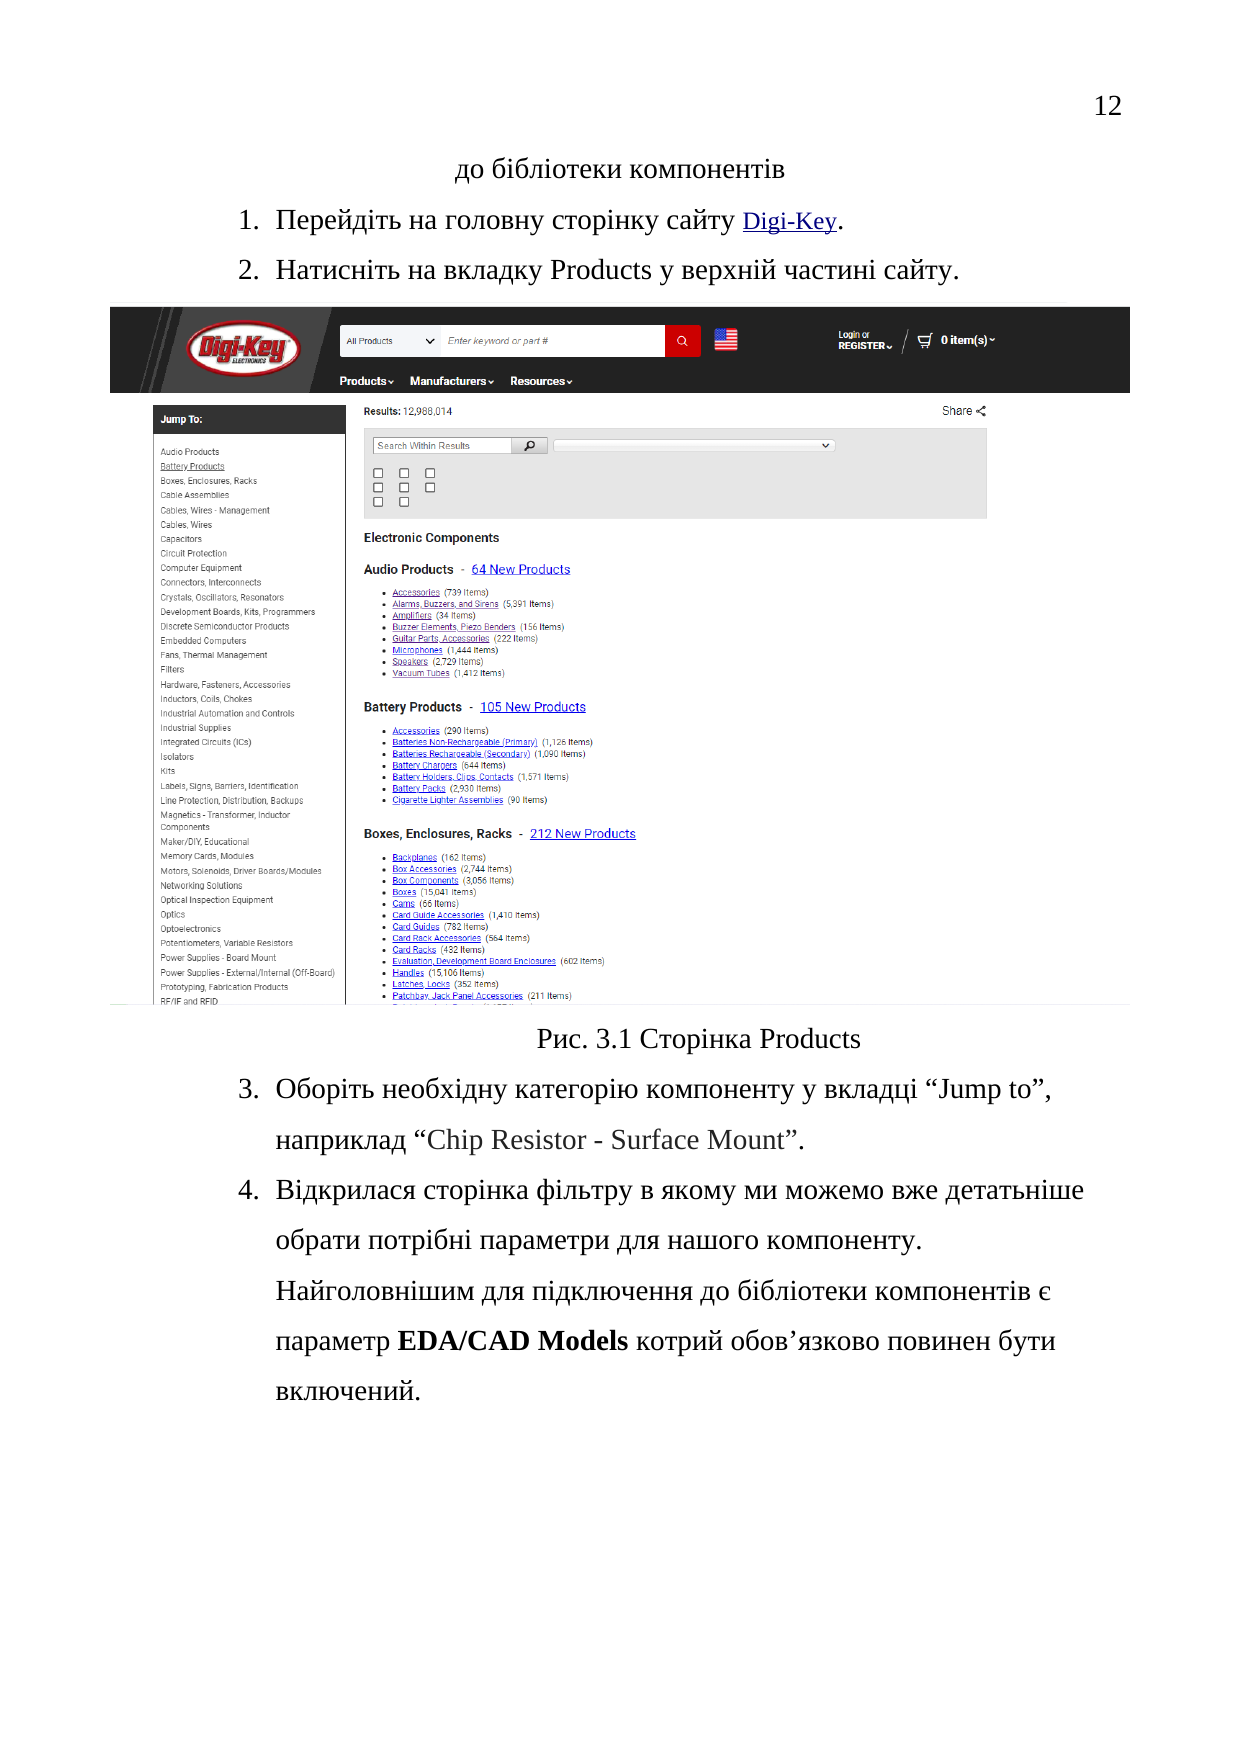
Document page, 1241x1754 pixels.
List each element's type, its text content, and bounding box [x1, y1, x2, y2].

list Відкрилася сторінка фільтру в якому ми можемо вже детатьніше обрати потрібні параметри для нашого компоненту. Найголовнішим для підключення до бібліотеки компонентів є параметр EDA/CAD Models котрий обов’язково повинен бути включений. [238, 1172, 1122, 1407]
picture [110, 302, 1130, 1005]
text до бібліотеки компонентів [118, 152, 1122, 185]
list Натисніть на вкладку Products у верхній частині сайту. [238, 252, 1122, 286]
list Рис. 3.1 Сторінка Products [238, 1005, 1122, 1055]
list Оборіть необхідну категорію компоненту у вкладці “Jump to”, наприклад “Chip Resistor - Surface Mount”. [238, 1071, 1122, 1155]
list Перейдіть на головну сторінку сайту Digi-Key. [238, 202, 1122, 235]
